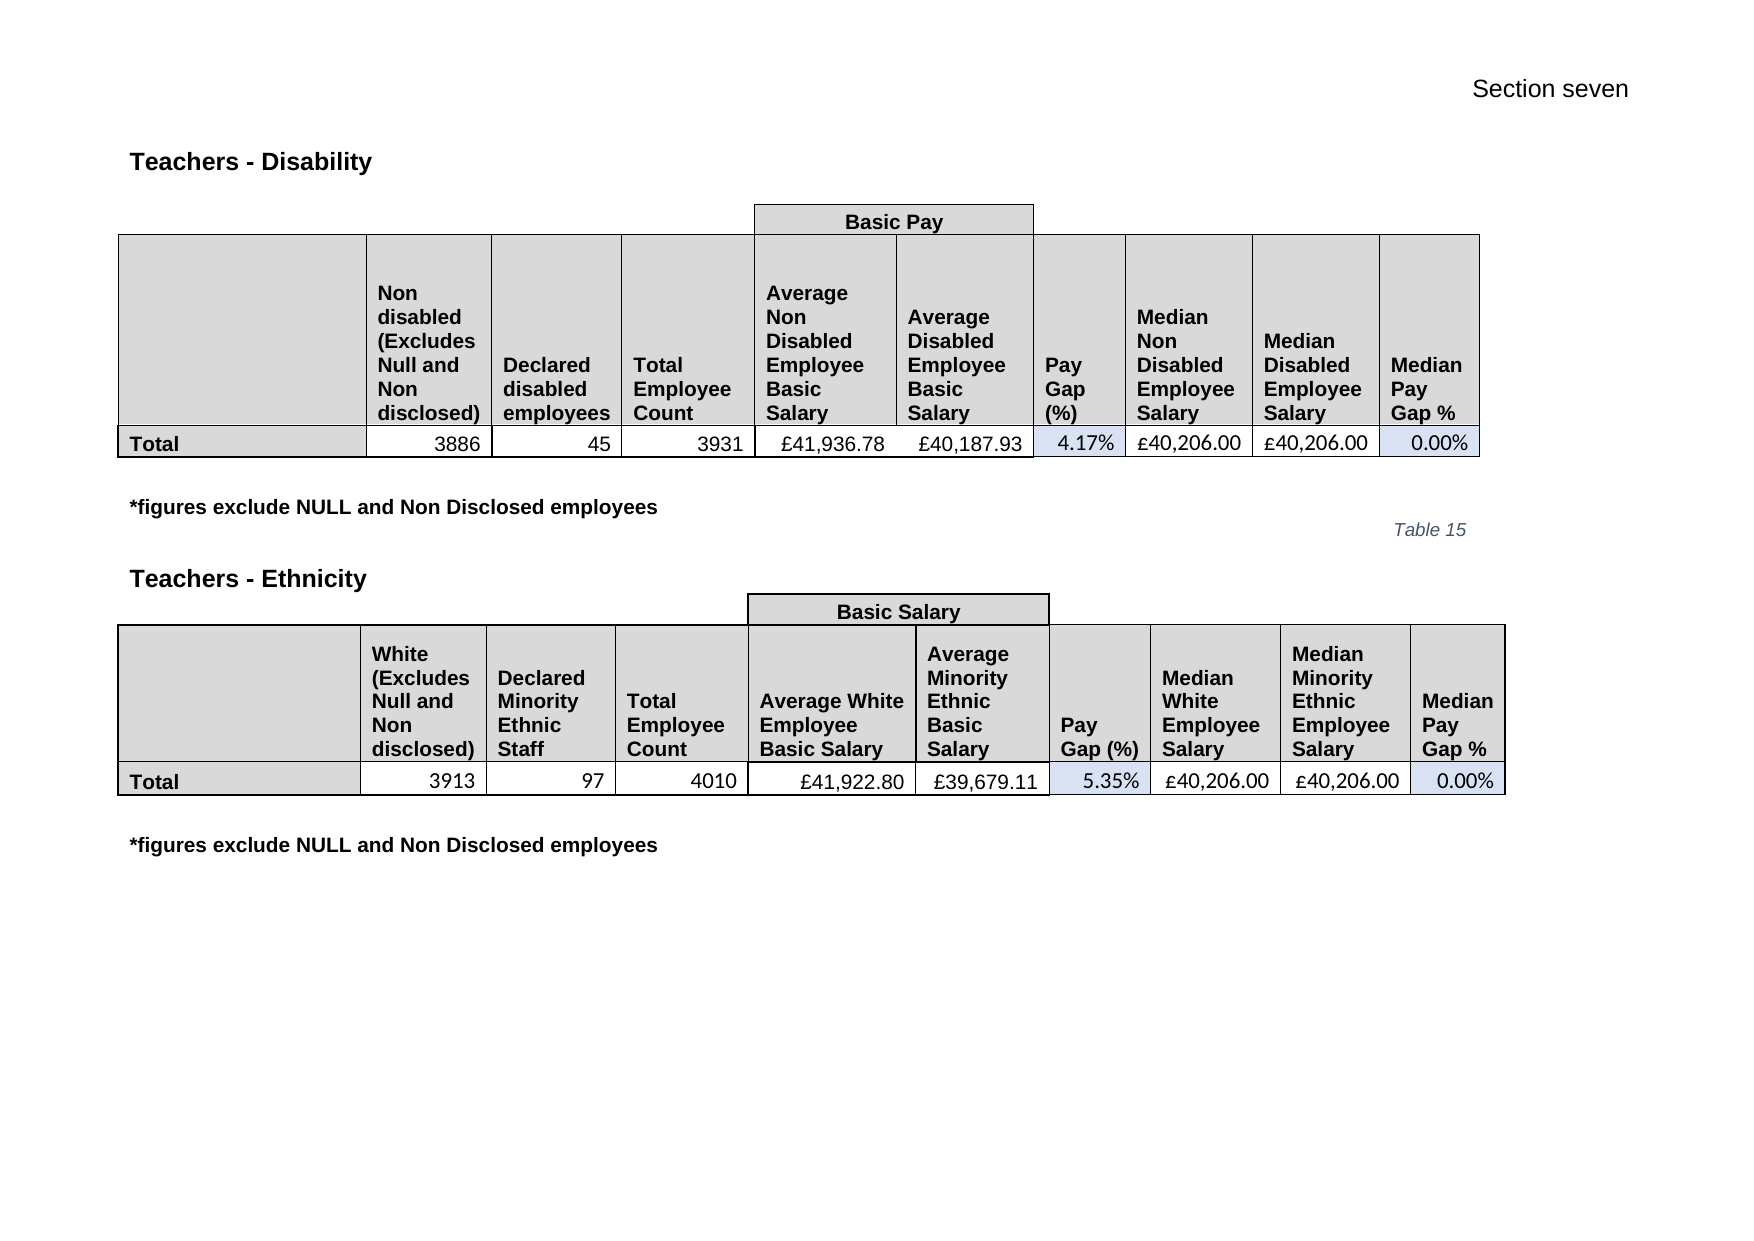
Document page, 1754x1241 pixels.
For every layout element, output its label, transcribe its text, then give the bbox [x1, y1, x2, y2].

table_cell Pay Gap (%) [1034, 235, 1125, 424]
table_cell Average Non Disabled Employee Basic Salary [755, 235, 896, 424]
table_header [622, 147, 754, 204]
table_cell [486, 796, 615, 826]
table_cell £40,206.00 [1151, 762, 1280, 794]
table_cell Total [119, 426, 366, 456]
table_cell [119, 235, 366, 424]
table_cell [1506, 761, 1512, 794]
table_header Teachers - Disability [118, 147, 492, 204]
table_cell Median Minority Ethnic Employee Salary [1281, 625, 1410, 761]
table_cell [855, 458, 996, 489]
table_cell [1352, 457, 1479, 489]
table_cell [996, 489, 1125, 519]
table_cell [1125, 457, 1225, 489]
table_cell [1480, 234, 1579, 424]
table_cell 0.00% [1411, 762, 1504, 794]
table_cell [748, 796, 849, 826]
table_cell Median Disabled Employee Salary [1253, 235, 1379, 424]
table_cell [615, 593, 747, 624]
table_cell [492, 458, 622, 489]
table_header [1252, 561, 1382, 592]
table_cell [486, 593, 615, 624]
table_cell Average White Employee Basic Salary [749, 626, 915, 761]
table_cell 97 [487, 762, 615, 794]
text Table 15 [1393, 519, 1636, 540]
table_cell [119, 626, 360, 761]
table_header [755, 147, 854, 204]
table_cell Total [119, 762, 360, 794]
table_cell Declared Minority Ethnic Staff [487, 626, 615, 761]
table_cell [360, 796, 486, 826]
table_cell [1382, 826, 1512, 857]
table_cell [492, 204, 622, 234]
table_cell Total Employee Count [622, 235, 754, 424]
table_header [1352, 147, 1479, 204]
table_cell [1225, 489, 1352, 519]
table_cell £40,206.00 [1253, 426, 1379, 456]
table_cell 4010 [616, 762, 747, 794]
table_cell [118, 204, 366, 234]
table_cell Median Pay Gap % [1411, 625, 1504, 761]
table_cell [1411, 593, 1505, 624]
table_header [1382, 561, 1512, 592]
table_cell [1512, 794, 1606, 826]
table_header [1512, 561, 1606, 592]
table_cell 3886 [367, 426, 491, 456]
table_cell [996, 457, 1125, 489]
table_cell [1479, 204, 1579, 234]
table_cell [1225, 204, 1352, 234]
table_cell Average Minority Ethnic Basic Salary [917, 626, 1049, 761]
table_cell [622, 458, 754, 489]
table_cell 0.00% [1380, 426, 1479, 456]
table_header [855, 147, 996, 204]
table_cell Average Disabled Employee Basic Salary [897, 235, 1033, 424]
table_cell [1352, 489, 1479, 519]
table_cell [1252, 826, 1382, 857]
table_cell Non disabled (Excludes Null and Non disclosed) [367, 235, 491, 424]
table_cell [855, 489, 996, 519]
table_cell 3913 [361, 762, 486, 794]
table_header [486, 561, 615, 592]
table_header [748, 561, 849, 592]
table_cell [849, 826, 976, 857]
table_header [976, 561, 1151, 592]
table_cell [360, 593, 486, 624]
table_cell Median Pay Gap % [1380, 235, 1479, 424]
table_cell [1050, 593, 1151, 624]
table_cell White (Excludes Null and Non disclosed) [361, 626, 486, 761]
table_cell Median White Employee Salary [1151, 625, 1280, 761]
table_cell [1281, 593, 1411, 624]
table_cell [366, 458, 492, 489]
table_cell 4.17% [1034, 426, 1125, 456]
table_cell [755, 489, 854, 519]
table_cell [1252, 795, 1382, 826]
table_cell [1382, 794, 1512, 826]
table_header [1225, 147, 1352, 204]
table_cell [1125, 489, 1225, 519]
table_header [996, 147, 1125, 204]
table_cell [366, 204, 492, 234]
table_cell [1125, 204, 1225, 234]
table_cell Declared disabled employees [492, 235, 621, 424]
table_cell *figures exclude NULL and Non Disclosed employees [118, 489, 754, 519]
table_cell 45 [493, 426, 621, 456]
table_cell £40,206.00 [1126, 426, 1252, 456]
table_header [492, 147, 622, 204]
table_cell [118, 458, 366, 489]
table_cell [1512, 826, 1606, 857]
table_cell Pay Gap (%) [1050, 625, 1150, 761]
table_cell Basic Salary [749, 595, 1048, 624]
table_cell £41,922.80 [749, 763, 915, 794]
table_cell 5.35% [1050, 762, 1150, 794]
table_cell [849, 796, 976, 826]
table_cell [755, 458, 854, 489]
table_cell [1352, 204, 1479, 234]
table_header [1125, 147, 1225, 204]
table_cell £39,679.11 [916, 763, 1049, 794]
table_cell *figures exclude NULL and Non Disclosed employees [118, 826, 748, 857]
table_cell £40,187.93 [896, 426, 1033, 456]
table_cell [1479, 456, 1579, 489]
table_cell Basic Pay [755, 205, 1033, 234]
table_cell [1151, 593, 1281, 624]
table_cell [1512, 761, 1606, 794]
table_header [1479, 147, 1579, 204]
table_cell [1151, 795, 1252, 826]
table_cell [1480, 425, 1579, 456]
table_cell 3931 [622, 426, 754, 456]
table_cell [118, 796, 360, 826]
table_cell [1506, 624, 1512, 761]
table_header Teachers - Ethnicity [118, 561, 486, 592]
table_cell £40,206.00 [1281, 762, 1410, 794]
table_cell [1479, 489, 1579, 519]
table_cell [1505, 593, 1512, 624]
table_cell £41,936.78 [756, 426, 896, 456]
table_cell [748, 826, 849, 857]
table_cell [1151, 826, 1252, 857]
table_cell [1225, 457, 1352, 489]
table_header [615, 561, 748, 592]
table_cell [1512, 624, 1606, 761]
table_header [849, 561, 976, 592]
table_cell [976, 826, 1151, 857]
table_cell Median Non Disabled Employee Salary [1126, 235, 1252, 424]
table_cell [1034, 204, 1125, 234]
table_cell [1512, 593, 1606, 624]
table_cell [976, 795, 1151, 826]
table_cell Total Employee Count [616, 626, 748, 761]
table_header [1151, 561, 1252, 592]
table_cell [615, 796, 748, 826]
table_cell [622, 204, 754, 234]
table_cell [118, 593, 360, 624]
